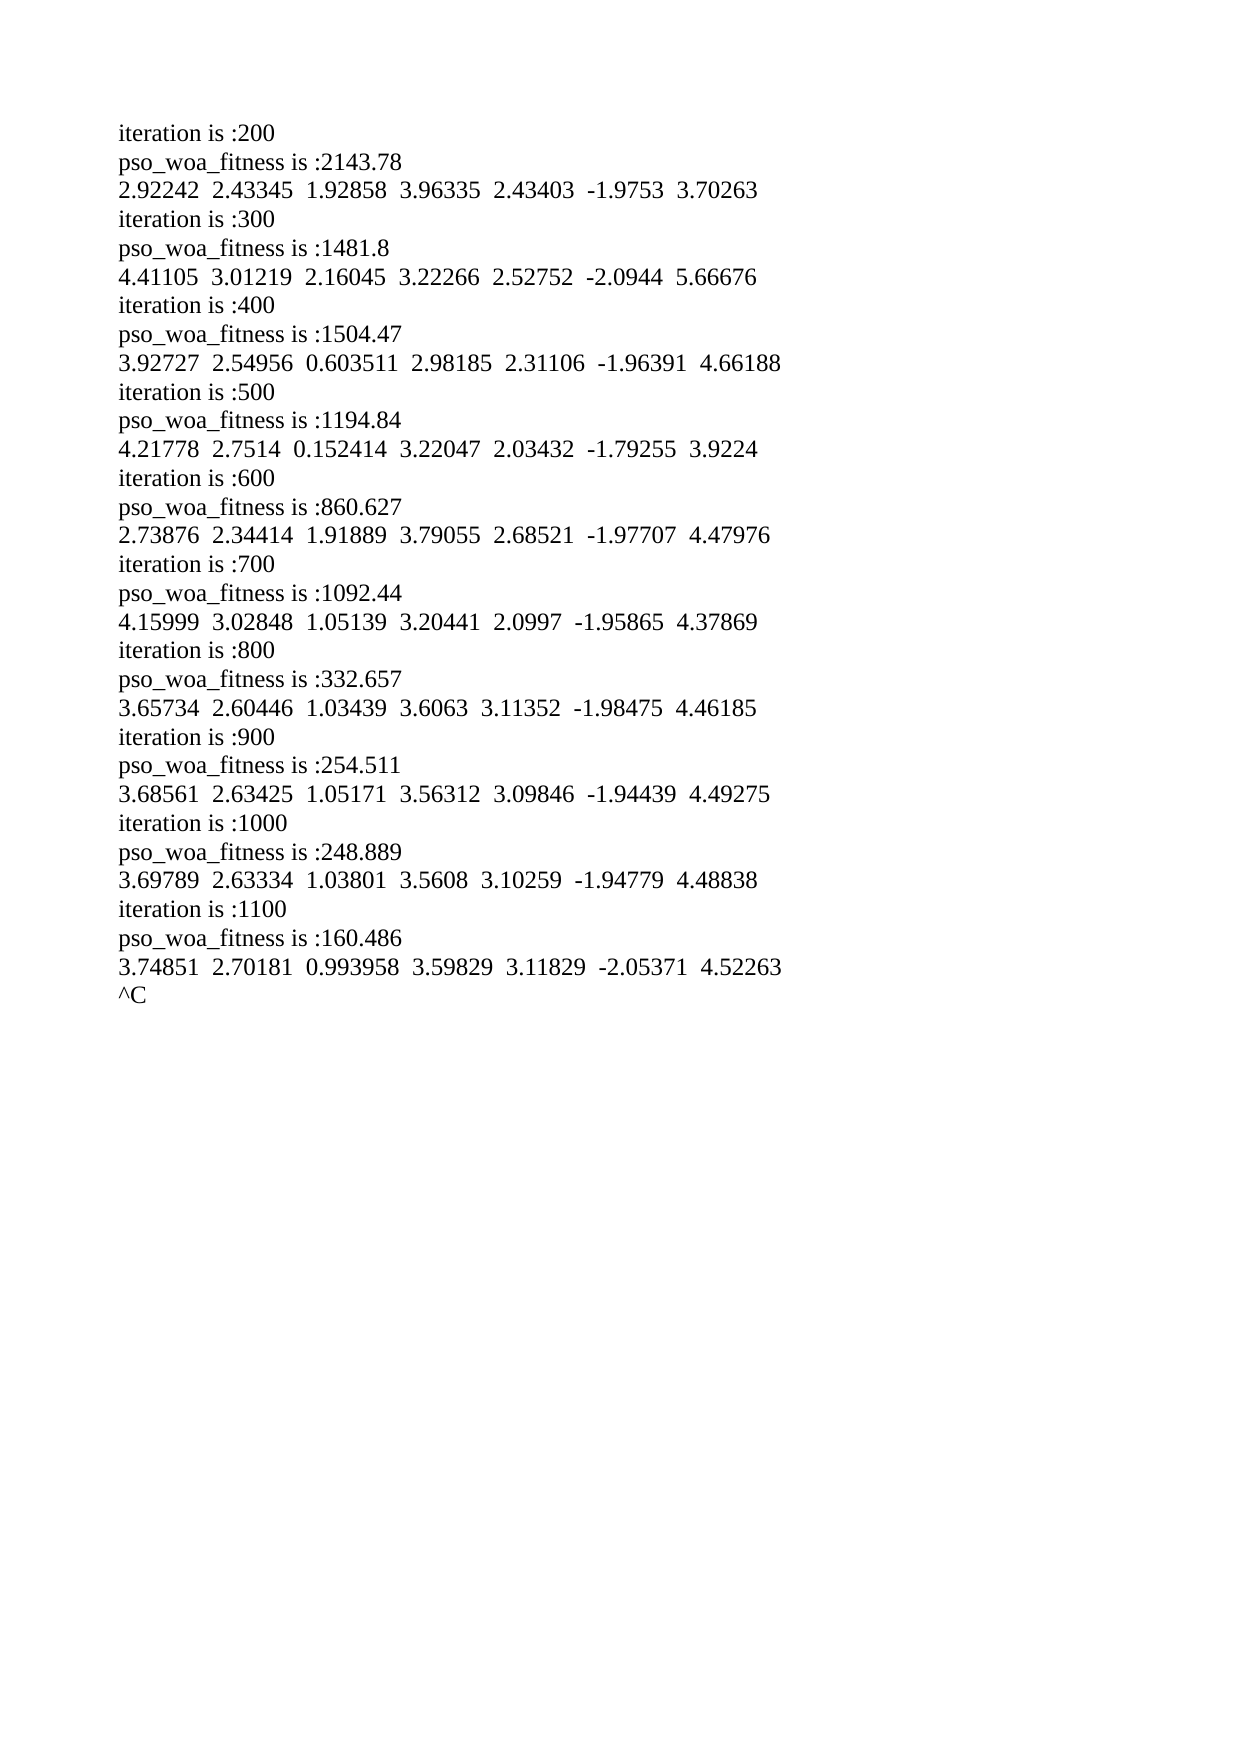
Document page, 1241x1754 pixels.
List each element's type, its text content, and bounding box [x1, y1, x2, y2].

text 3.68561 2.63425 1.05171 3.56312 3.09846 -1.94439 4.49275 [118, 779, 1122, 808]
text iteration is :800 [118, 636, 1122, 664]
text pso_woa_fitness is :160.486 [118, 923, 1122, 952]
text 2.92242 2.43345 1.92858 3.96335 2.43403 -1.9753 3.70263 [118, 176, 1122, 204]
text iteration is :900 [118, 722, 1122, 751]
text pso_woa_fitness is :1481.8 [118, 233, 1122, 262]
text iteration is :300 [118, 204, 1122, 233]
text iteration is :200 [118, 118, 1122, 147]
text pso_woa_fitness is :1194.84 [118, 406, 1122, 434]
text iteration is :600 [118, 463, 1122, 492]
text iteration is :700 [118, 549, 1122, 578]
text iteration is :1000 [118, 808, 1122, 837]
text 4.41105 3.01219 2.16045 3.22266 2.52752 -2.0944 5.66676 [118, 262, 1122, 291]
text pso_woa_fitness is :254.511 [118, 751, 1122, 779]
text pso_woa_fitness is :1092.44 [118, 578, 1122, 607]
text 4.21778 2.7514 0.152414 3.22047 2.03432 -1.79255 3.9224 [118, 434, 1122, 463]
text 3.65734 2.60446 1.03439 3.6063 3.11352 -1.98475 4.46185 [118, 693, 1122, 722]
text 3.74851 2.70181 0.993958 3.59829 3.11829 -2.05371 4.52263 [118, 952, 1122, 981]
text 4.15999 3.02848 1.05139 3.20441 2.0997 -1.95865 4.37869 [118, 607, 1122, 636]
text iteration is :500 [118, 377, 1122, 406]
text pso_woa_fitness is :2143.78 [118, 147, 1122, 176]
text 3.92727 2.54956 0.603511 2.98185 2.31106 -1.96391 4.66188 [118, 348, 1122, 377]
text pso_woa_fitness is :1504.47 [118, 319, 1122, 348]
text iteration is :1100 [118, 894, 1122, 923]
text pso_woa_fitness is :332.657 [118, 664, 1122, 693]
text pso_woa_fitness is :248.889 [118, 837, 1122, 866]
text ^C [118, 981, 1122, 1009]
text 3.69789 2.63334 1.03801 3.5608 3.10259 -1.94779 4.48838 [118, 866, 1122, 894]
text pso_woa_fitness is :860.627 [118, 492, 1122, 521]
text 2.73876 2.34414 1.91889 3.79055 2.68521 -1.97707 4.47976 [118, 521, 1122, 549]
text iteration is :400 [118, 291, 1122, 319]
